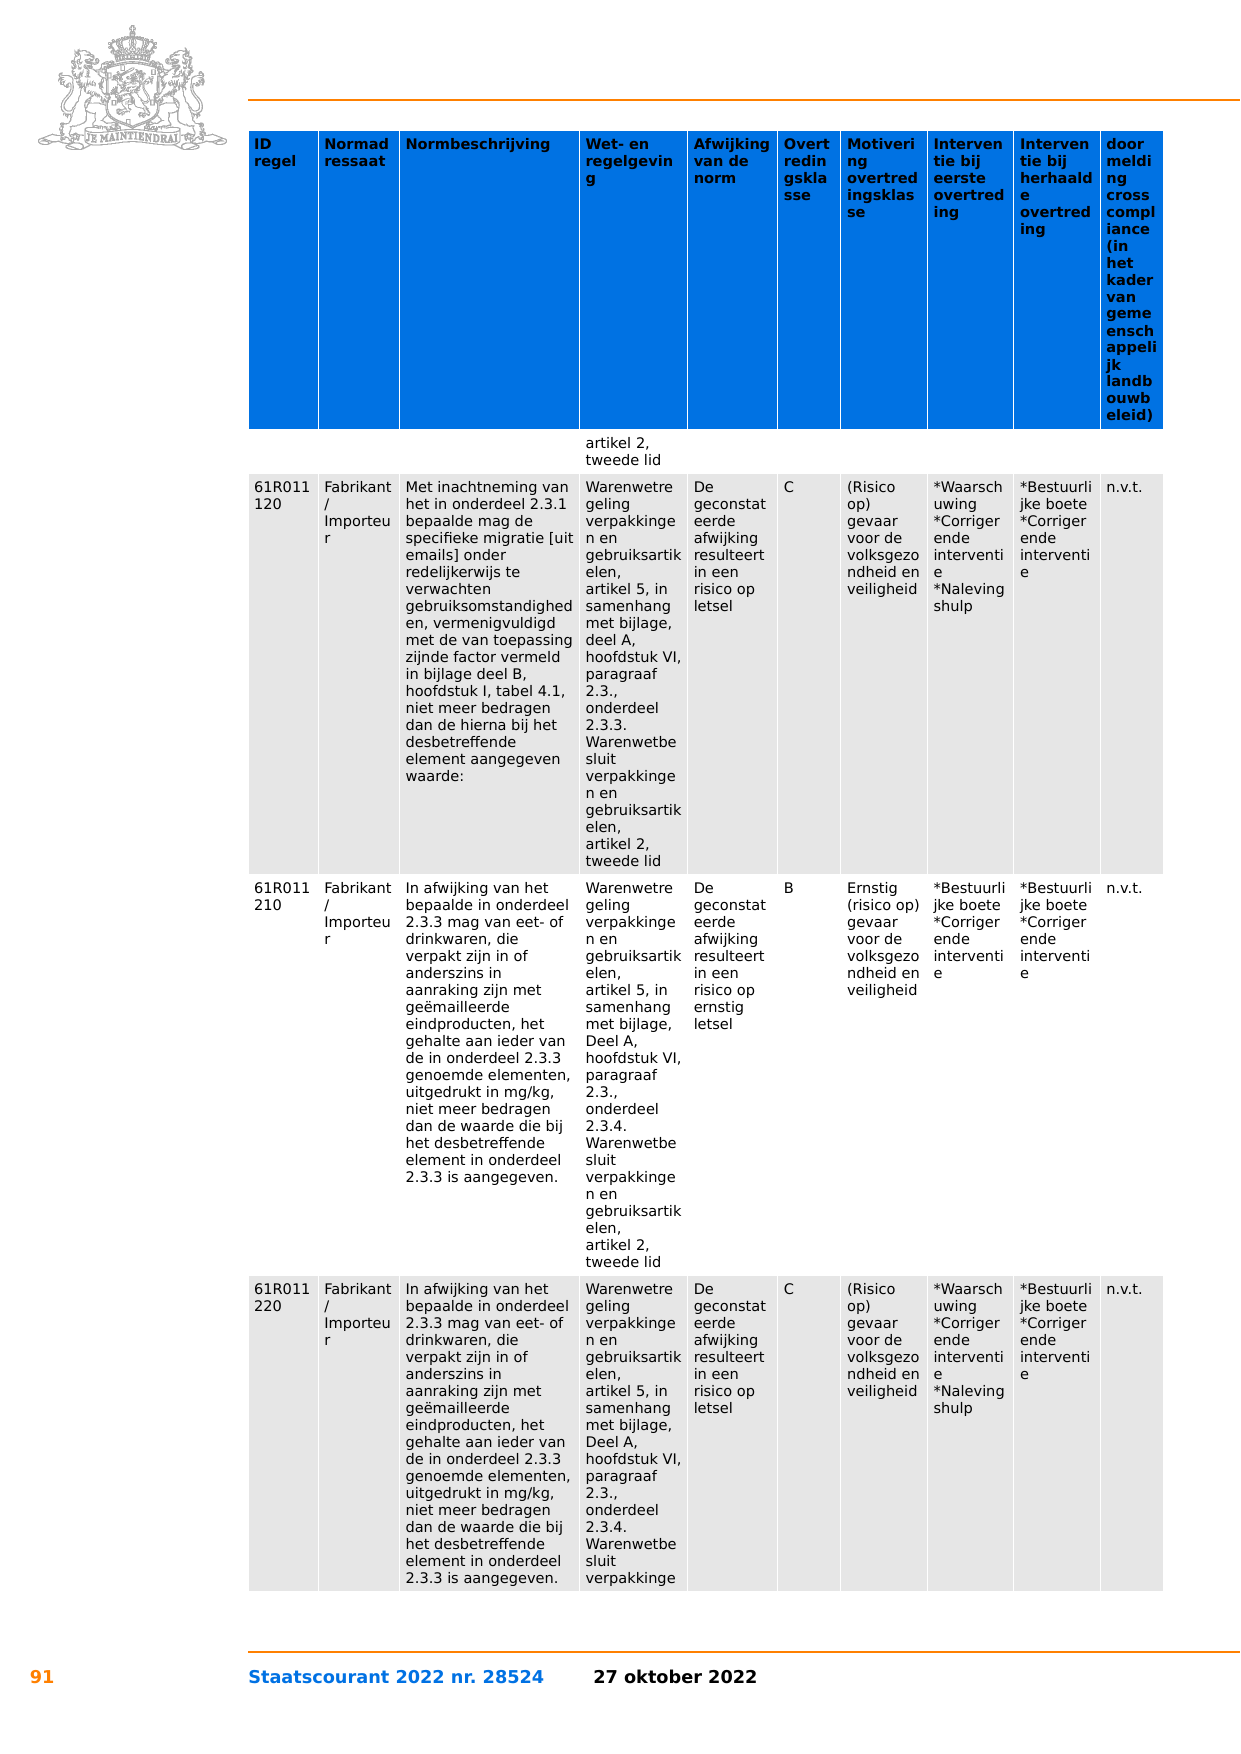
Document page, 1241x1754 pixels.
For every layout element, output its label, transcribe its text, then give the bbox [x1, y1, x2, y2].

table_cell De geconstateerde afwijking resulteert in een risico op letsel [688, 1276, 777, 1591]
table_cell n.v.t. [1101, 875, 1163, 1275]
table_header Overtredingsklasse [778, 131, 840, 429]
table_header doormelding cross compliance (in het kader van gemeenschappelijk landbouwbeleid) [1101, 131, 1163, 429]
picture [38, 25, 227, 150]
table_cell Fabrikant / Importeur [319, 474, 399, 874]
table_cell (Risico op) gevaar voor de volksgezondheid en veiligheid [841, 474, 927, 874]
table_cell [778, 430, 840, 473]
table_header Normadressaat [319, 131, 399, 429]
table_header Motivering overtredingsklasse [841, 131, 927, 429]
table_cell [249, 430, 318, 473]
table_cell [400, 430, 579, 473]
table_header Interventie bij herhaalde overtreding [1014, 131, 1100, 429]
table_cell n.v.t. [1101, 1276, 1163, 1591]
table_cell Fabrikant / Importeur [319, 875, 399, 1275]
table_cell [1101, 430, 1163, 473]
table_header Interventie bij eerste overtreding [928, 131, 1013, 429]
table_cell Met inachtneming van het in onderdeel 2.3.1 bepaalde mag de specifieke migratie [uit emails] onder redelijkerwijs te verwachten gebruiksomstandigheden, vermenigvuldigd met de van toepassing zijnde factor vermeld in bijlage deel B, hoofdstuk I, tabel 4.1, niet meer bedragen dan de hierna bij het desbetreffende element aangegeven waarde: [400, 474, 579, 874]
table_header Afwijking van de norm [688, 131, 777, 429]
table_header ID regel [249, 131, 318, 429]
table_cell B [778, 875, 840, 1275]
table_cell *Waarschuwing *Corrigerende interventie *Nalevingshulp [928, 474, 1013, 874]
table_cell n.v.t. [1101, 474, 1163, 874]
table_cell *Bestuurlijke boete *Corrigerende interventie [1014, 875, 1100, 1275]
table_cell Warenwetregeling verpakkingen en gebruiksartikelen, artikel 5, in samenhang met bijlage, Deel A, hoofdstuk VI, paragraaf 2.3., onderdeel 2.3.4. Warenwetbesluit verpakkingen en gebruiksartikelen, artikel 2, tweede lid [580, 875, 687, 1275]
table_cell Warenwetregeling verpakkingen en gebruiksartikelen, artikel 5, in samenhang met bijlage, deel A, hoofdstuk VI, paragraaf 2.3., onderdeel 2.3.3. Warenwetbesluit verpakkingen en gebruiksartikelen, artikel 2, tweede lid [580, 474, 687, 874]
table_cell [688, 430, 777, 473]
table_header Wet- en regelgeving [580, 131, 687, 429]
table_cell [1014, 430, 1100, 473]
table_cell Ernstig (risico op) gevaar voor de volksgezondheid en veiligheid [841, 875, 927, 1275]
table_cell [841, 430, 927, 473]
table_cell [928, 430, 1013, 473]
table_cell *Bestuurlijke boete *Corrigerende interventie [928, 875, 1013, 1275]
table_cell 61R011210 [249, 875, 318, 1275]
table_header Normbeschrijving [400, 131, 579, 429]
table_cell *Waarschuwing *Corrigerende interventie *Nalevingshulp [928, 1276, 1013, 1591]
table_cell 61R011220 [249, 1276, 318, 1591]
table_cell (Risico op) gevaar voor de volksgezondheid en veiligheid [841, 1276, 927, 1591]
table_cell De geconstateerde afwijking resulteert in een risico op ernstig letsel [688, 875, 777, 1275]
table_cell [319, 430, 399, 473]
table_cell Fabrikant / Importeur [319, 1276, 399, 1591]
table_cell In afwijking van het bepaalde in onderdeel 2.3.3 mag van eet- of drinkwaren, die verpakt zijn in of anderszins in aanraking zijn met geëmailleerde eindproducten, het gehalte aan ieder van de in onderdeel 2.3.3 genoemde elementen, uitgedrukt in mg/kg, niet meer bedragen dan de waarde die bij het desbetreffende element in onderdeel 2.3.3 is aangegeven. [400, 875, 579, 1275]
table_cell De geconstateerde afwijking resulteert in een risico op letsel [688, 474, 777, 874]
table_cell C [778, 1276, 840, 1591]
table_cell *Bestuurlijke boete *Corrigerende interventie [1014, 1276, 1100, 1591]
table_cell C [778, 474, 840, 874]
table_cell artikel 2, tweede lid [580, 430, 687, 473]
table_cell 61R011120 [249, 474, 318, 874]
table_cell In afwijking van het bepaalde in onderdeel 2.3.3 mag van eet- of drinkwaren, die verpakt zijn in of anderszins in aanraking zijn met geëmailleerde eindproducten, het gehalte aan ieder van de in onderdeel 2.3.3 genoemde elementen, uitgedrukt in mg/kg, niet meer bedragen dan de waarde die bij het desbetreffende element in onderdeel 2.3.3 is aangegeven. [400, 1276, 579, 1591]
table_cell Warenwetregeling verpakkingen en gebruiksartikelen, artikel 5, in samenhang met bijlage, Deel A, hoofdstuk VI, paragraaf 2.3., onderdeel 2.3.4. Warenwetbesluit verpakkinge [580, 1276, 687, 1591]
table_cell *Bestuurlijke boete *Corrigerende interventie [1014, 474, 1100, 874]
